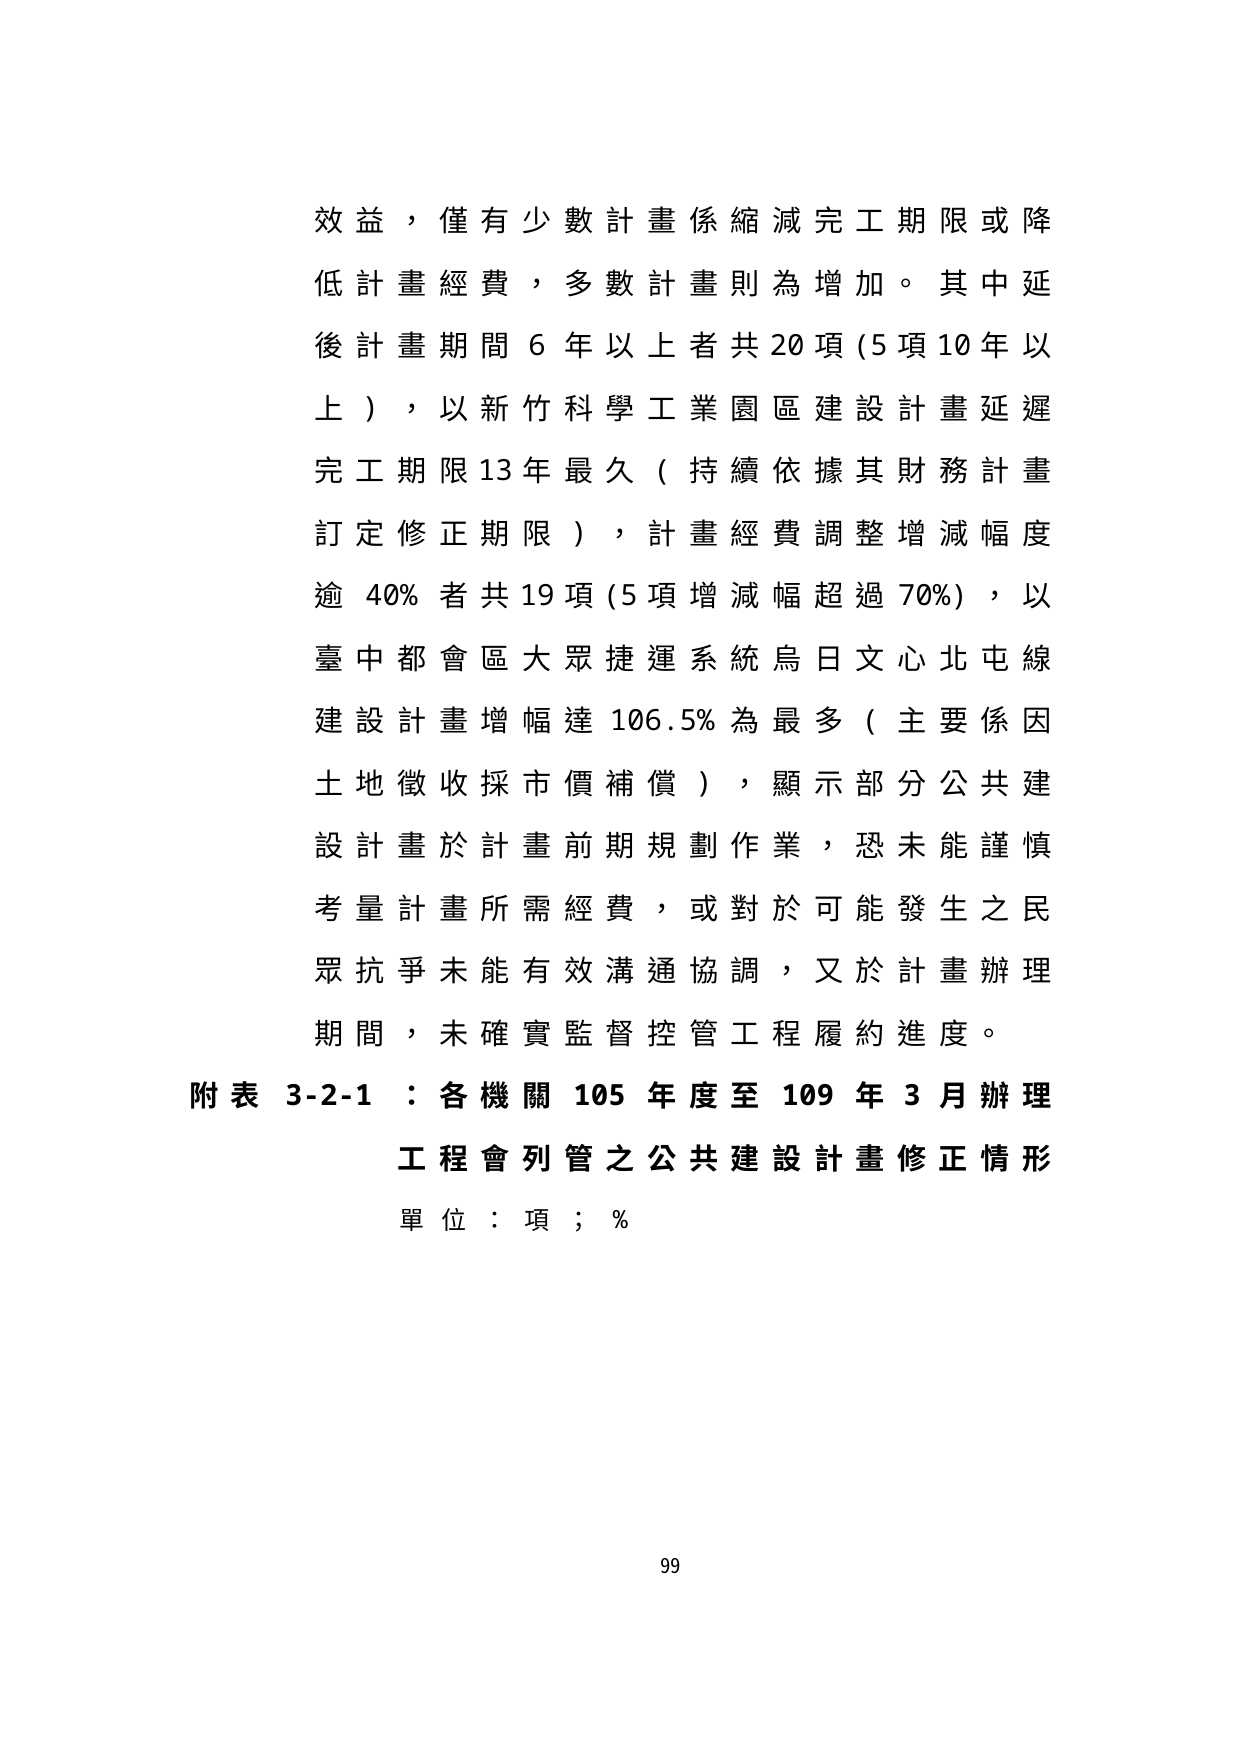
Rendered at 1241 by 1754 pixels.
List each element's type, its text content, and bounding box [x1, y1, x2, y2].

text 效益，僅有少數計畫係縮減完工期限或降低計畫經費，多數計畫則為增加。其中延後計畫期間6年以上者共20項(5項10年以上)，以新竹科學工業園區建設計畫延遲完工期限13年最久(持續依據其財務計畫訂定修正期限)，計畫經費調整增減幅度逾40%者共19項(5項增減幅超過70%)，以臺中都會區大眾捷運系統烏日文心北屯線建設計畫增幅達106.5%為最多(主要係因土地徵收採市價補償)，顯示部分公共建設計畫於計畫前期規劃作業，恐未能謹慎考量計畫所需經費，或對於可能發生之民眾抗爭未能有效溝通協調，又於計畫辦理期間，未確實監督控管工程履約進度。 [271, 177, 1058, 1052]
text 附表3-2-1：各機關105年度至109年3月辦理工程會列管之公共建設計畫修正情形 單位：項；% [183, 1052, 1058, 1240]
